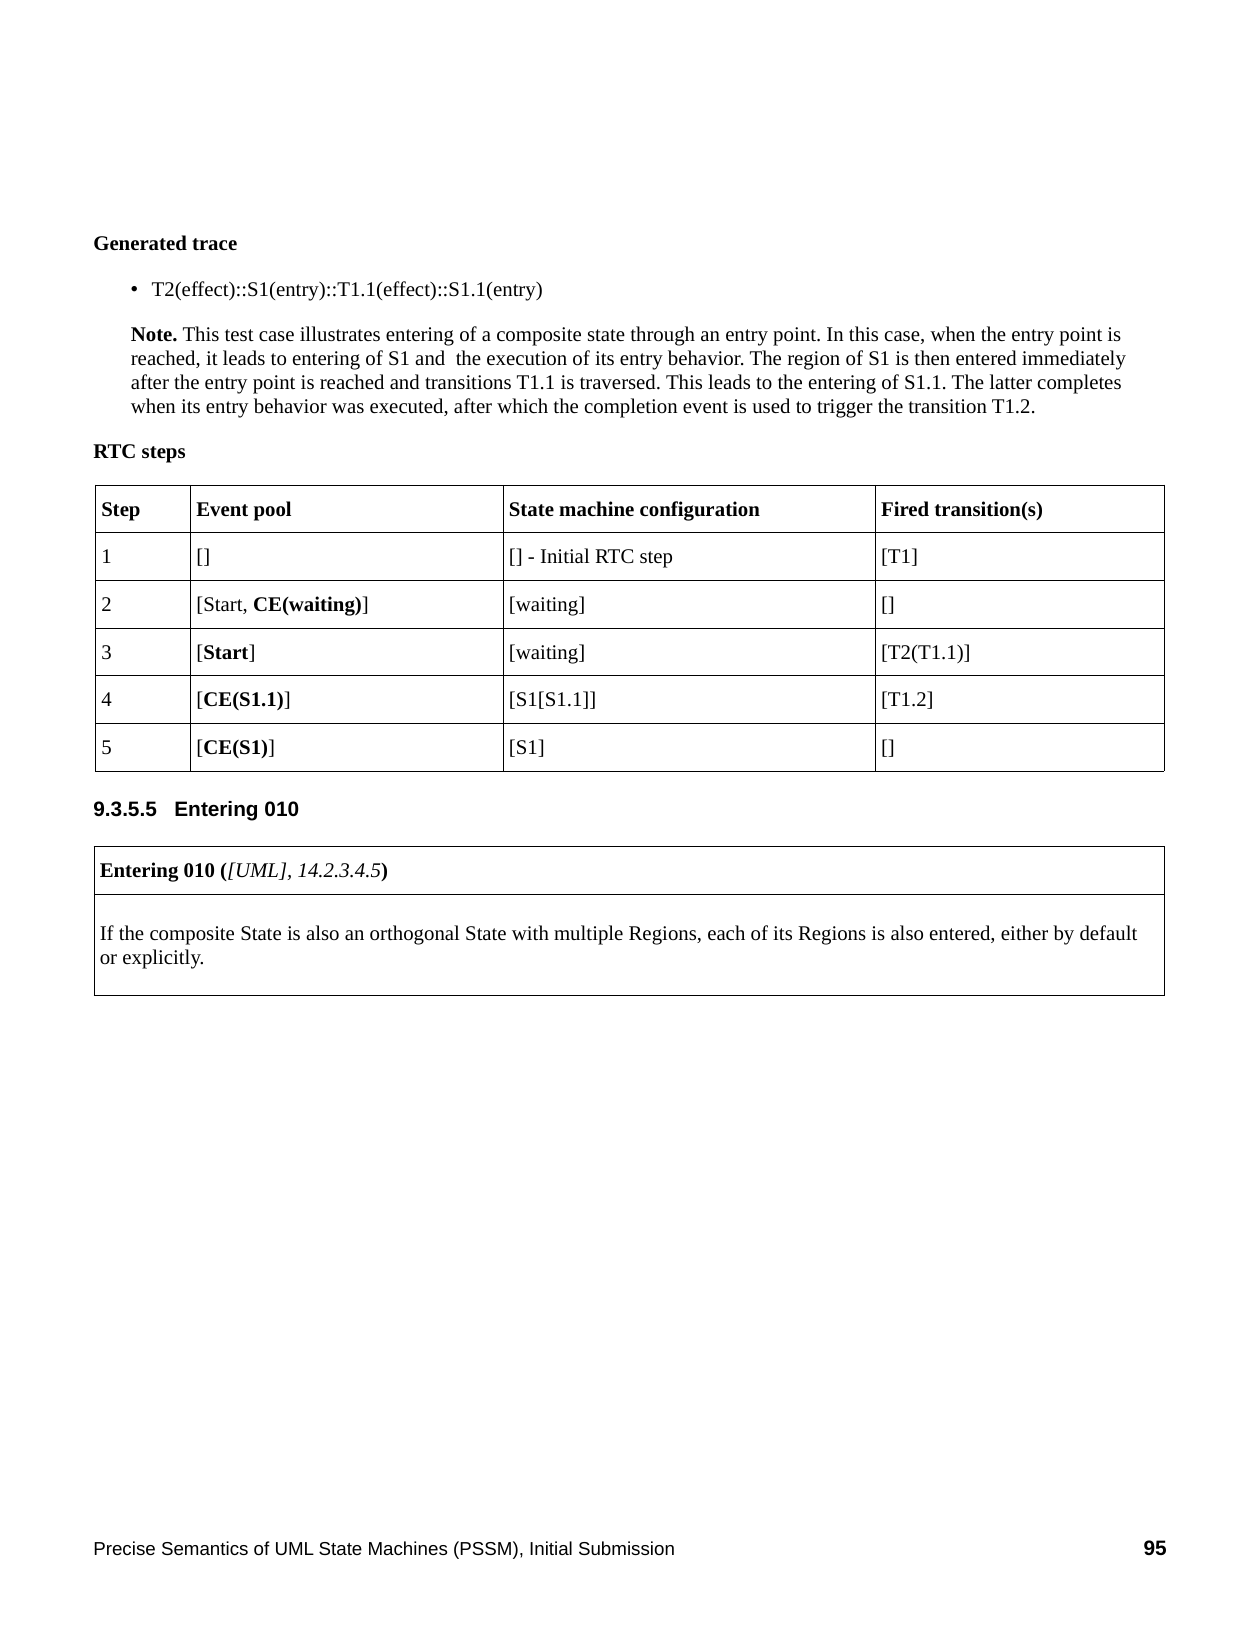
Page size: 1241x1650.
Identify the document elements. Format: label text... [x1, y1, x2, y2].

table_cell [Start, CE(waiting)] [191, 581, 503, 628]
text Note. This test case illustrates entering of a composite state through an entry point. In this case, when the entry point is reached, it leads to entering of S1 and the execution of its entry behavior. The region of S1 is then entered immediately after the entry point is reached and transitions T1.1 is traversed. This leads to the entering of S1.1. The latter completes when its entry behavior was executed, after which the completion event is used to trigger the transition T1.2. [131, 322, 1164, 418]
table_cell If the composite State is also an orthogonal State with multiple Regions, each of its Regions is also entered, either by default or explicitly. [95, 895, 1164, 995]
table_header State machine configuration [504, 486, 875, 532]
table_cell 5 [96, 724, 190, 771]
table_cell [] [876, 724, 1164, 771]
table_cell [] [191, 533, 503, 580]
subtitle Entering 010 [93, 796, 1164, 821]
text Generated trace [93, 231, 1164, 255]
text RTC steps [93, 439, 1164, 463]
table_cell [CE(S1)] [191, 724, 503, 771]
table_cell [S1] [504, 724, 875, 771]
table_cell [] - Initial RTC step [504, 533, 875, 580]
table_header Step [96, 486, 190, 532]
table_cell 2 [96, 581, 190, 628]
table_cell 3 [96, 629, 190, 675]
table_cell 1 [96, 533, 190, 580]
table_header Fired transition(s) [876, 486, 1164, 532]
list T2(effect)::S1(entry)::T1.1(effect)::S1.1(entry) [131, 276, 1164, 301]
table_cell [S1[S1.1]] [504, 676, 875, 723]
table_cell [T1.2] [876, 676, 1164, 723]
table_cell [T2(T1.1)] [876, 629, 1164, 675]
table_cell [waiting] [504, 581, 875, 628]
table_header Entering 010 ([UML], 14.2.3.4.5) [95, 847, 1164, 894]
table_header Event pool [191, 486, 503, 532]
table_cell 4 [96, 676, 190, 723]
table_cell [CE(S1.1)] [191, 676, 503, 723]
table_cell [T1] [876, 533, 1164, 580]
table_cell [] [876, 581, 1164, 628]
table_cell [waiting] [504, 629, 875, 675]
table_cell [Start] [191, 629, 503, 675]
